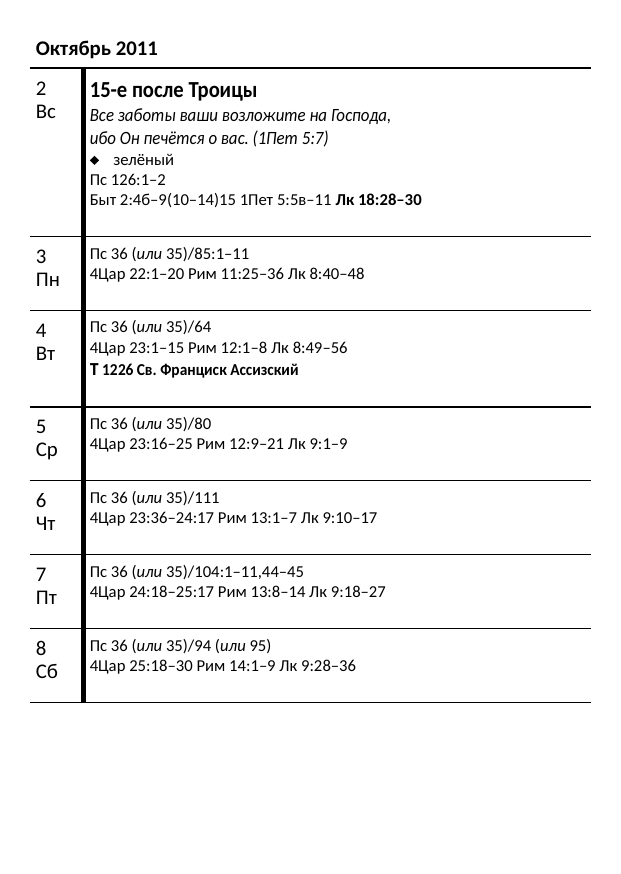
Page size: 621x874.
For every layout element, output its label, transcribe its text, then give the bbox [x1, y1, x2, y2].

table_cell Пс 36 (или 35)/64 4Цар 23:1–15 Рим 12:1–8 Лк 8:49–56 T 1226 Св. Франциск Ассизский [86, 311, 591, 406]
table_cell 6 Чт [30, 481, 81, 554]
table_cell 8 Сб [30, 629, 81, 702]
table_cell 2 Вс [30, 69, 81, 236]
table_cell Пс 36 (или 35)/94 (или 95) 4Цар 25:18–30 Рим 14:1–9 Лк 9:28–36 [86, 629, 591, 702]
table_cell 5 Ср [30, 408, 81, 480]
table_cell Пс 36 (или 35)/111 4Цар 23:36–24:17 Рим 13:1–7 Лк 9:10–17 [86, 481, 591, 554]
table_cell 7 Пт [30, 555, 81, 628]
table_cell 4 Вт [30, 311, 81, 406]
table_cell 3 Пн [30, 237, 81, 310]
table_cell Пс 36 (или 35)/104:1–11,44–45 4Цар 24:18–25:17 Рим 13:8–14 Лк 9:18–27 [86, 555, 591, 628]
table_header Октябрь 2011 [30, 30, 591, 67]
table_cell Пс 36 (или 35)/80 4Цар 23:16–25 Рим 12:9–21 Лк 9:1–9 [86, 408, 591, 480]
table_cell 15-е после Троицы Все заботы ваши возложите на Господа, ибо Он печётся о вас. (1Пет 5:7) зелёный Пс 126:1–2 Быт 2:4б–9(10–14)15 1Пет 5:5в–11 Лк 18:28–30 [86, 69, 591, 236]
table_cell Пс 36 (или 35)/85:1–11 4Цар 22:1–20 Рим 11:25–36 Лк 8:40–48 [86, 237, 591, 310]
